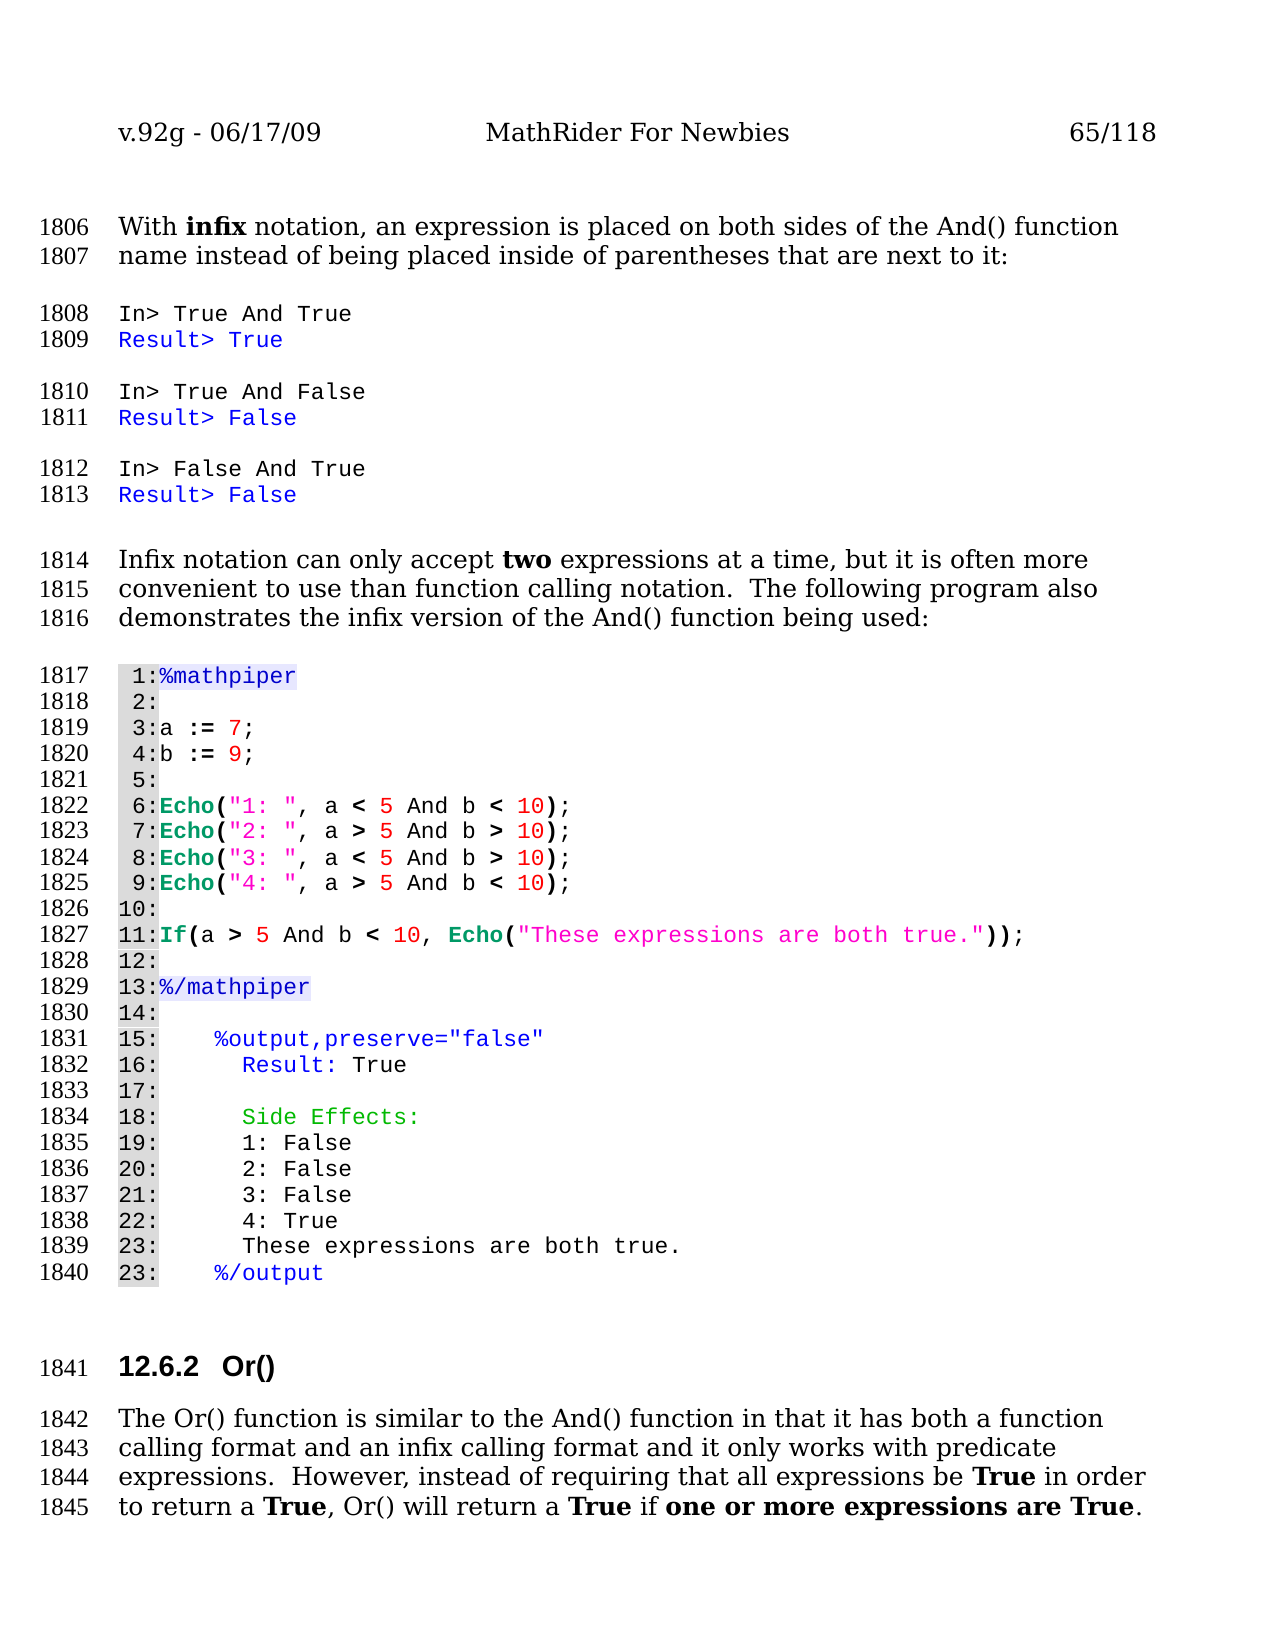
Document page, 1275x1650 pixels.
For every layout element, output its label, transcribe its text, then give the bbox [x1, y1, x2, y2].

text 6:Echo("1: ", a < 5 And b < 10); [118, 794, 1157, 820]
text 8:Echo("3: ", a < 5 And b > 10); [118, 846, 1157, 872]
text 18: Side Effects: [118, 1105, 1157, 1131]
text 19: 1: False [118, 1131, 1157, 1157]
text The Or() function is similar to the And() function in that it has both a function calling format and an infix calling format and it only works with predicate expressions. However, instead of requiring that all expressions be True in order to return a True, Or() will return a True if one or more expressions are True. [118, 1404, 1157, 1521]
text In> True And False [118, 380, 1157, 406]
text 16: Result: True [118, 1053, 1157, 1079]
text 20: 2: False [118, 1157, 1157, 1183]
text Result> False [118, 484, 1157, 510]
text In> True And True [118, 302, 1157, 328]
text 22: 4: True [118, 1209, 1157, 1235]
text 23: These expressions are both true. [118, 1235, 1157, 1261]
text 12: [118, 949, 1157, 976]
text 23: %/output [118, 1261, 1157, 1287]
text 11:If(a > 5 And b < 10, Echo("These expressions are both true.")); [118, 924, 1157, 949]
text With infix notation, an expression is placed on both sides of the And() function name instead of being placed inside of parentheses that are next to it: [118, 212, 1157, 270]
text In> False And True [118, 458, 1157, 484]
text 21: 3: False [118, 1183, 1157, 1209]
text 14: [118, 1001, 1157, 1027]
text 5: [118, 768, 1157, 794]
text Result> False [118, 406, 1157, 432]
text 15: %output,preserve="false" [118, 1027, 1157, 1053]
text 1:%mathpiper [118, 664, 1157, 690]
text 17: [118, 1079, 1157, 1105]
subtitle Or() [118, 1349, 1157, 1383]
text Infix notation can only accept two expressions at a time, but it is often more convenient to use than function calling notation. The following program also demonstrates the infix version of the And() function being used: [118, 544, 1157, 632]
text 13:%/mathpiper [118, 976, 1157, 1001]
text 9:Echo("4: ", a > 5 And b < 10); [118, 872, 1157, 898]
text Result> True [118, 328, 1157, 354]
text 4:b := 9; [118, 742, 1157, 768]
text 3:a := 7; [118, 716, 1157, 742]
text 2: [118, 690, 1157, 716]
text 7:Echo("2: ", a > 5 And b > 10); [118, 820, 1157, 846]
text 10: [118, 898, 1157, 924]
